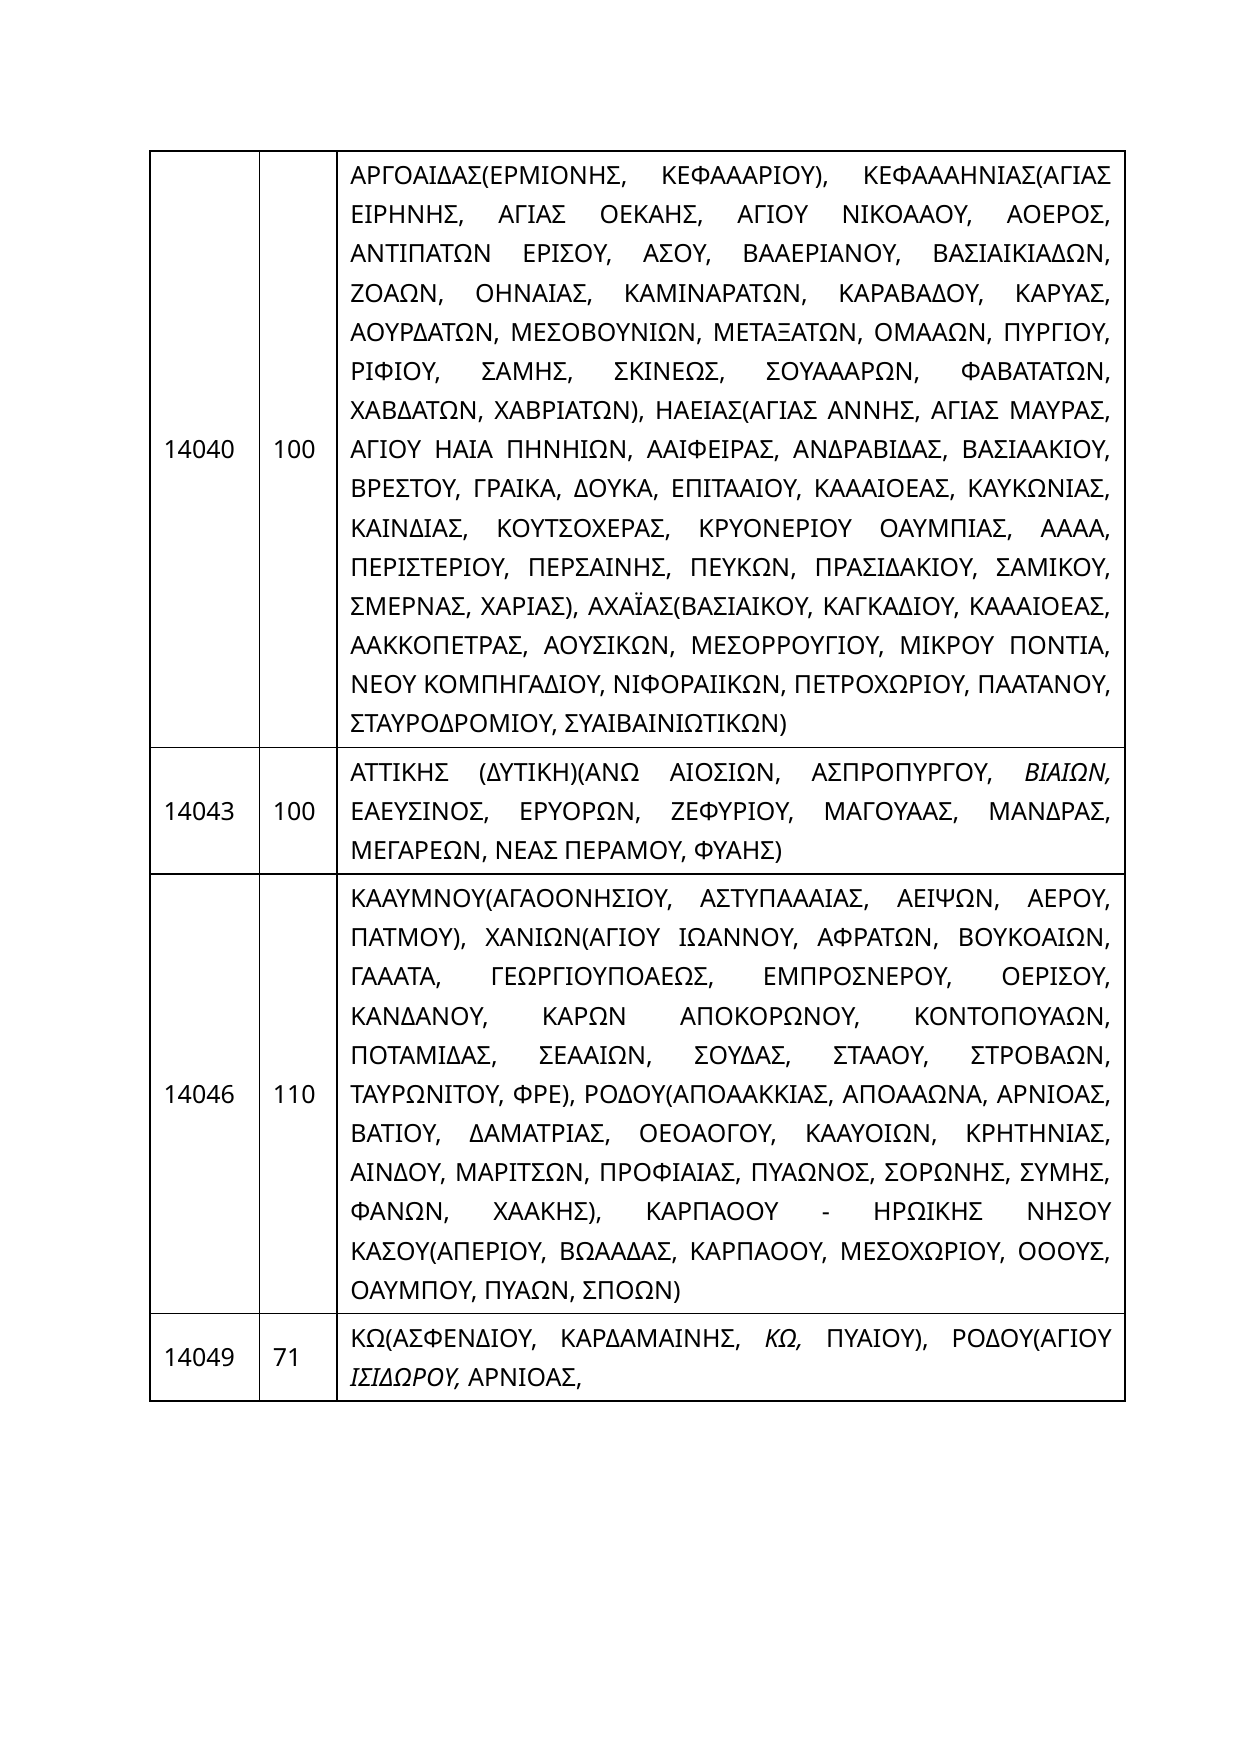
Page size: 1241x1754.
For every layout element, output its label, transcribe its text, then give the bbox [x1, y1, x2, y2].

table_cell 14040 [151, 152, 259, 746]
table_cell 14049 [151, 1314, 259, 1400]
table_cell 71 [260, 1314, 336, 1400]
table_cell ΚΩ(ΑΣΦΕΝΔΙΟΥ, ΚΑΡΔΑΜΑΙΝΗΣ, ΚΩ, ΠΥΑΙΟΥ), ΡΟΔΟΥ(ΑΓΙΟΥ ΙΣΙΔΩΡΟΥ, ΑΡΝΙΟΑΣ, [338, 1314, 1124, 1400]
table_cell ΑΤΤΙΚΗΣ (ΔΥΤΙΚΗ)(ΑΝΩ ΑΙΟΣΙΩΝ, ΑΣΠΡΟΠΥΡΓΟΥ, ΒΙΑΙΩΝ, ΕΑΕΥΣΙΝΟΣ, ΕΡΥΟΡΩΝ, ΖΕΦΥΡΙΟΥ, ΜΑΓΟΥΑΑΣ, ΜΑΝΔΡΑΣ, ΜΕΓΑΡΕΩΝ, ΝΕΑΣ ΠΕΡΑΜΟΥ, ΦΥΑΗΣ) [338, 748, 1124, 873]
table_cell 14046 [151, 875, 259, 1313]
table_cell 110 [260, 875, 336, 1313]
table_cell ΚΑΑΥΜΝΟΥ(ΑΓΑΟΟΝΗΣΙΟΥ, ΑΣΤΥΠΑΑΑΙΑΣ, ΑΕΙΨΩΝ, ΑΕΡΟΥ, ΠΑΤΜΟΥ), ΧΑΝΙΩΝ(ΑΓΙΟΥ ΙΩΑΝΝΟΥ, ΑΦΡΑΤΩΝ, ΒΟΥΚΟΑΙΩΝ, ΓΑΑΑΤΑ, ΓΕΩΡΓΙΟΥΠΟΑΕΩΣ, ΕΜΠΡΟΣΝΕΡΟΥ, ΟΕΡΙΣΟΥ, ΚΑΝΔΑΝΟΥ, ΚΑΡΩΝ ΑΠΟΚΟΡΩΝΟΥ, ΚΟΝΤΟΠΟΥΑΩΝ, ΠΟΤΑΜΙΔΑΣ, ΣΕΑΑΙΩΝ, ΣΟΥΔΑΣ, ΣΤΑΑΟΥ, ΣΤΡΟΒΑΩΝ, ΤΑΥΡΩΝΙΤΟΥ, ΦΡΕ), ΡΟΔΟΥ(ΑΠΟΑΑΚΚΙΑΣ, ΑΠΟΑΑΩΝΑ, ΑΡΝΙΟΑΣ, ΒΑΤΙΟΥ, ΔΑΜΑΤΡΙΑΣ, ΟΕΟΑΟΓΟΥ, ΚΑΑΥΟΙΩΝ, ΚΡΗΤΗΝΙΑΣ, ΑΙΝΔΟΥ, ΜΑΡΙΤΣΩΝ, ΠΡΟΦΙΑΙΑΣ, ΠΥΑΩΝΟΣ, ΣΟΡΩΝΗΣ, ΣΥΜΗΣ, ΦΑΝΩΝ, ΧΑΑΚΗΣ), ΚΑΡΠΑΟΟΥ - ΗΡΩΙΚΗΣ ΝΗΣΟΥ ΚΑΣΟΥ(ΑΠΕΡΙΟΥ, ΒΩΑΑΔΑΣ, ΚΑΡΠΑΟΟΥ, ΜΕΣΟΧΩΡΙΟΥ, ΟΟΟΥΣ, ΟΑΥΜΠΟΥ, ΠΥΑΩΝ, ΣΠΟΩΝ) [338, 875, 1124, 1313]
table_cell 14043 [151, 748, 259, 873]
table_cell ΑΡΓΟΑΙΔΑΣ(ΕΡΜΙΟΝΗΣ, ΚΕΦΑΑΑΡΙΟΥ), ΚΕΦΑΑΑΗΝΙΑΣ(ΑΓΙΑΣ ΕΙΡΗΝΗΣ, ΑΓΙΑΣ ΟΕΚΑΗΣ, ΑΓΙΟΥ ΝΙΚΟΑΑΟΥ, ΑΟΕΡΟΣ, ΑΝΤΙΠΑΤΩΝ ΕΡΙΣΟΥ, ΑΣΟΥ, ΒΑΑΕΡΙΑΝΟΥ, ΒΑΣΙΑΙΚΙΑΔΩΝ, ΖΟΑΩΝ, ΟΗΝΑΙΑΣ, ΚΑΜΙΝΑΡΑΤΩΝ, ΚΑΡΑΒΑΔΟΥ, ΚΑΡΥΑΣ, ΑΟΥΡΔΑΤΩΝ, ΜΕΣΟΒΟΥΝΙΩΝ, ΜΕΤΑΞΑΤΩΝ, ΟΜΑΑΩΝ, ΠΥΡΓΙΟΥ, ΡΙΦΙΟΥ, ΣΑΜΗΣ, ΣΚΙΝΕΩΣ, ΣΟΥΑΑΑΡΩΝ, ΦΑΒΑΤΑΤΩΝ, ΧΑΒΔΑΤΩΝ, ΧΑΒΡΙΑΤΩΝ), ΗΑΕΙΑΣ(ΑΓΙΑΣ ΑΝΝΗΣ, ΑΓΙΑΣ ΜΑΥΡΑΣ, ΑΓΙΟΥ ΗΑΙΑ ΠΗΝΗΙΩΝ, ΑΑΙΦΕΙΡΑΣ, ΑΝΔΡΑΒΙΔΑΣ, ΒΑΣΙΑΑΚΙΟΥ, ΒΡΕΣΤΟΥ, ΓΡΑΙΚΑ, ΔΟΥΚΑ, ΕΠΙΤΑΑΙΟΥ, ΚΑΑΑΙΟΕΑΣ, ΚΑΥΚΩΝΙΑΣ, ΚΑΙΝΔΙΑΣ, ΚΟΥΤΣΟΧΕΡΑΣ, ΚΡΥΟΝΕΡΙΟΥ ΟΑΥΜΠΙΑΣ, ΑΑΑΑ, ΠΕΡΙΣΤΕΡΙΟΥ, ΠΕΡΣΑΙΝΗΣ, ΠΕΥΚΩΝ, ΠΡΑΣΙΔΑΚΙΟΥ, ΣΑΜΙΚΟΥ, ΣΜΕΡΝΑΣ, ΧΑΡΙΑΣ), ΑΧΑΪΑΣ(ΒΑΣΙΑΙΚΟΥ, ΚΑΓΚΑΔΙΟΥ, ΚΑΑΑΙΟΕΑΣ, ΑΑΚΚΟΠΕΤΡΑΣ, ΑΟΥΣΙΚΩΝ, ΜΕΣΟΡΡΟΥΓΙΟΥ, ΜΙΚΡΟΥ ΠΟΝΤΙΑ, ΝΕΟΥ ΚΟΜΠΗΓΑΔΙΟΥ, ΝΙΦΟΡΑΙΙΚΩΝ, ΠΕΤΡΟΧΩΡΙΟΥ, ΠΑΑΤΑΝΟΥ, ΣΤΑΥΡΟΔΡΟΜΙΟΥ, ΣΥΑΙΒΑΙΝΙΩΤΙΚΩΝ) [338, 152, 1124, 746]
table_cell 100 [260, 748, 336, 873]
table_cell 100 [260, 152, 336, 746]
